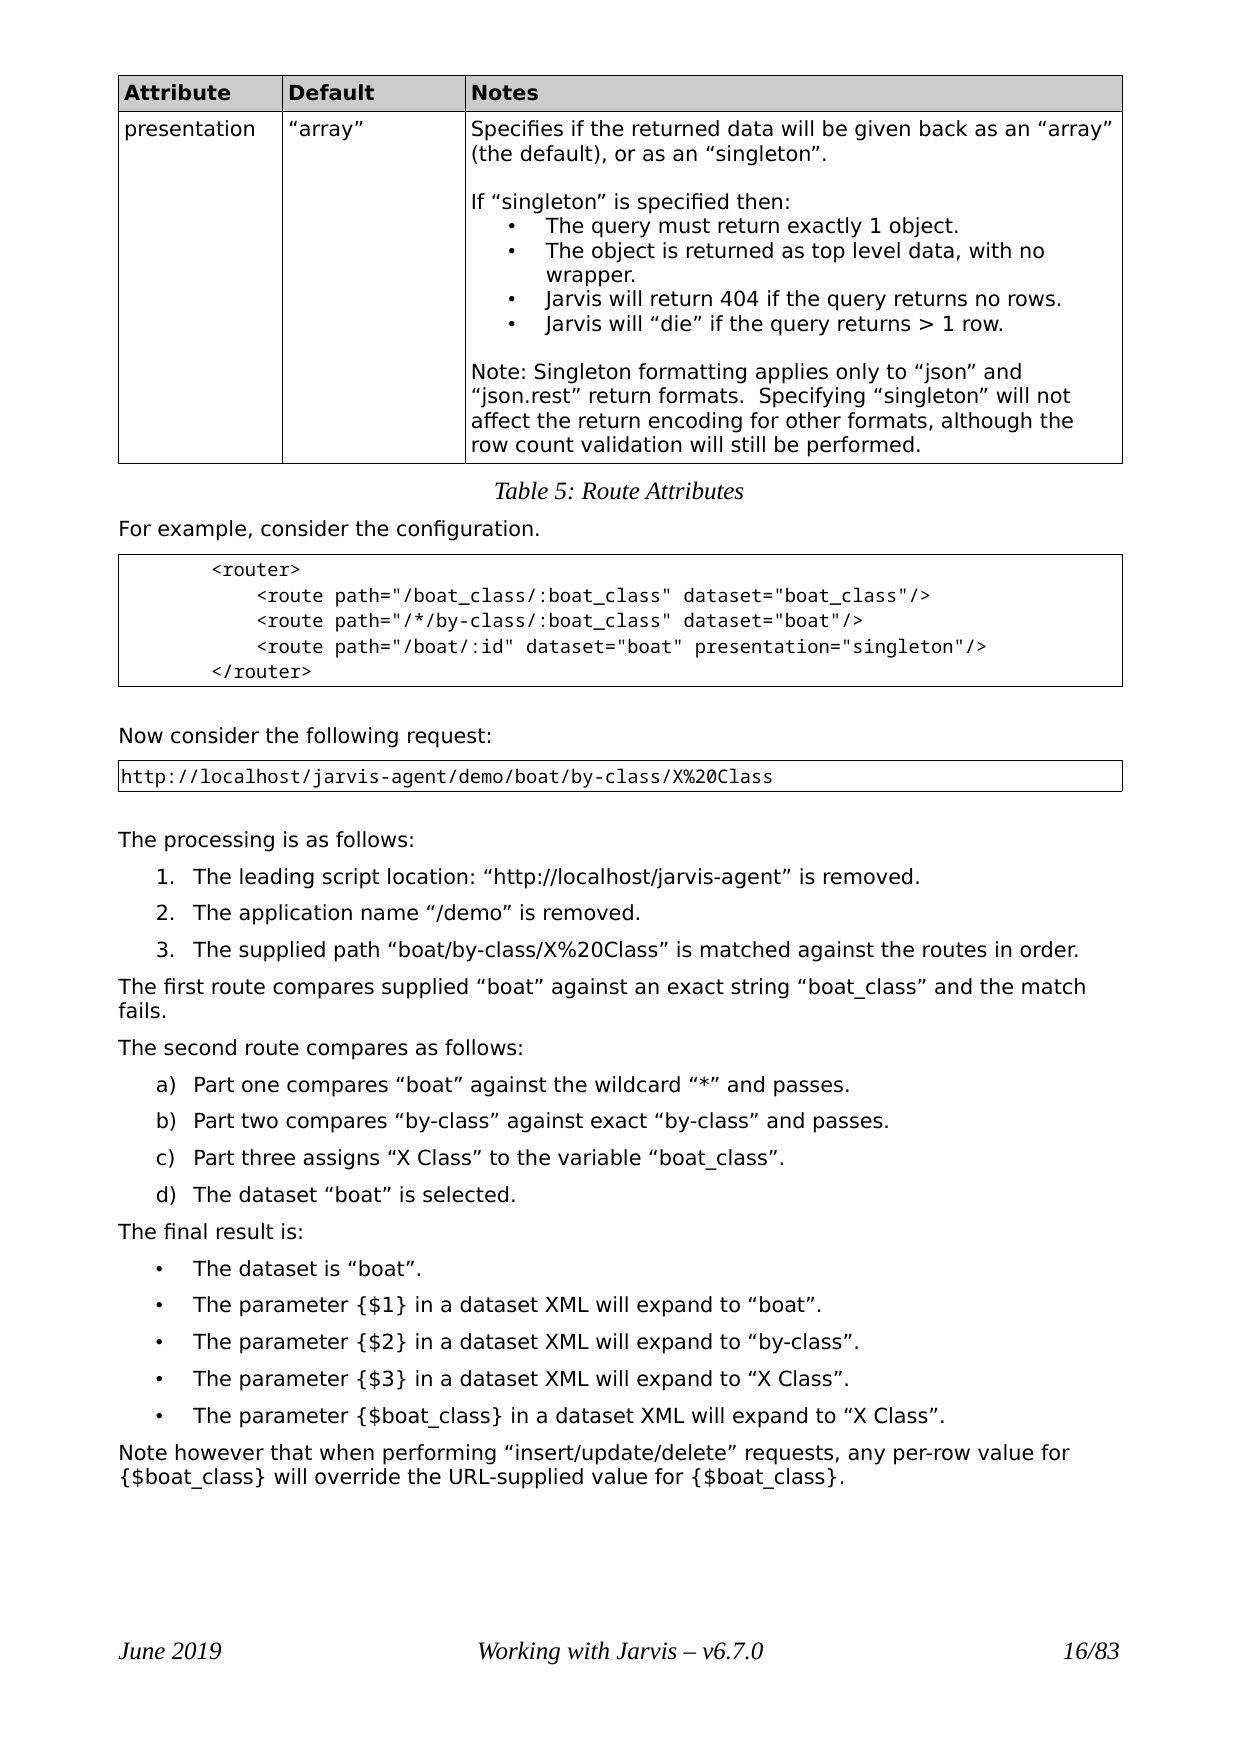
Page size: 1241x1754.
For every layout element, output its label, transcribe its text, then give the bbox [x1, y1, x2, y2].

text The final result is: [118, 1220, 1122, 1244]
text The second route compares as follows: [118, 1036, 1122, 1060]
list The application name “/demo” is removed. [156, 901, 1122, 926]
table_header Attribute [119, 76, 282, 111]
list The dataset “boat” is selected. [156, 1183, 1122, 1207]
list Part two compares “by-class” against exact “by-class” and passes. [156, 1109, 1122, 1134]
text Note however that when performing “insert/update/delete” requests, any per-row value for {$boat_class} will override the URL-supplied value for {$boat_class}. [118, 1441, 1122, 1489]
table_header Notes [466, 76, 1122, 111]
list The dataset is “boat”. [156, 1257, 1122, 1281]
list The leading script location: “http://localhost/jarvis-agent” is removed. [156, 865, 1122, 889]
text The first route compares supplied “boat” against an exact string “boat_class” and the match fails. [118, 975, 1122, 1023]
table_cell Specifies if the returned data will be given back as an “array” (the default), or as an “singleton”. If “singleton” is specified then: The query must return exactly 1 object. The object is returned as top level data, with no wrapper. Jarvis will return 404 if the query returns no rows. Jarvis will “die” if the query returns > 1 row. Note: Singleton formatting applies only to “json” and “json.rest” return formats. Specifying “singleton” will not affect the return encoding for other formats, although the row count validation will still be performed. [466, 112, 1122, 463]
text <router> <route path="/boat_class/:boat_class" dataset="boat_class"/> <route path="/*/by-class/:boat_class" dataset="boat"/> <route path="/boat/:id" dataset="boat" presentation="singleton"/> </router> [119, 555, 1122, 686]
table_header Default [283, 76, 465, 111]
text The processing is as follows: [118, 828, 1122, 852]
text http://localhost/jarvis-agent/demo/boat/by-class/X%20Class [119, 761, 1122, 791]
text Now consider the following request: [118, 724, 1122, 748]
list The parameter {$3} in a dataset XML will expand to “X Class”. [156, 1367, 1122, 1391]
text For example, consider the configuration. [118, 517, 1122, 542]
list The parameter {$boat_class} in a dataset XML will expand to “X Class”. [156, 1404, 1122, 1428]
list The parameter {$2} in a dataset XML will expand to “by-class”. [156, 1330, 1122, 1354]
list Part one compares “boat” against the wildcard “*” and passes. [156, 1073, 1122, 1097]
table_cell presentation [119, 112, 282, 463]
text Table 5: Route Attributes [118, 476, 1122, 505]
list The supplied path “boat/by-class/X%20Class” is matched against the routes in order. [156, 938, 1122, 962]
list The parameter {$1} in a dataset XML will expand to “boat”. [156, 1293, 1122, 1318]
list Part three assigns “X Class” to the variable “boat_class”. [156, 1146, 1122, 1171]
table_cell “array” [283, 112, 465, 463]
